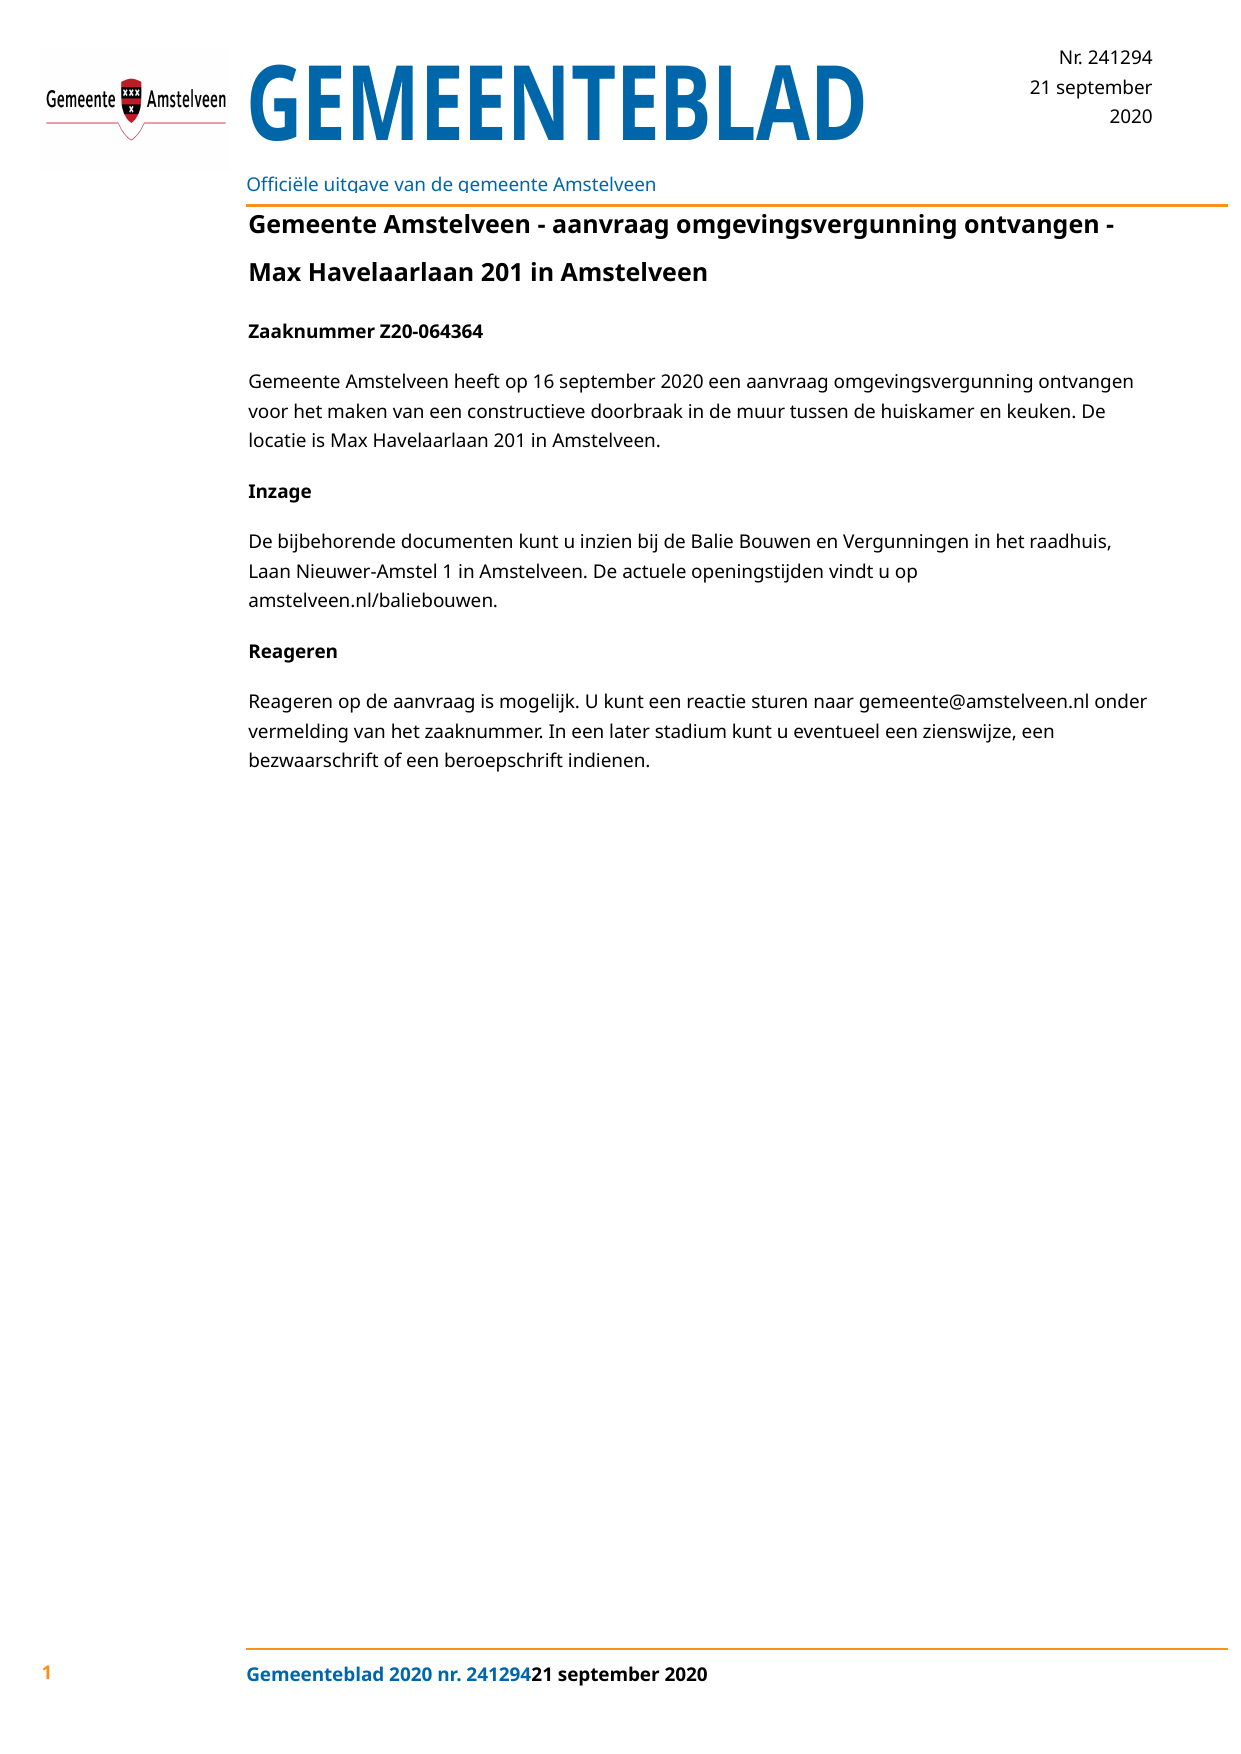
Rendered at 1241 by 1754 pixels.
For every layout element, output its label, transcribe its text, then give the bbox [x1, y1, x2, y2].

text Gemeente Amstelveen heeft op 16 september 2020 een aanvraag omgevingsvergunning ontvangen voor het maken van een constructieve doorbraak in de muur tussen de huiskamer en keuken. De locatie is Max Havelaarlaan 201 in Amstelveen. [248, 368, 1152, 453]
text Reageren [248, 638, 1152, 664]
text Gemeente Amstelveen - aanvraag omgevingsvergunning ontvangen - Max Havelaarlaan 201 in Amstelveen [248, 207, 1152, 288]
text De bijbehorende documenten kunt u inzien bij de Balie Bouwen en Vergunningen in het raadhuis, Laan Nieuwer-Amstel 1 in Amstelveen. De actuele openingstijden vindt u op amstelveen.nl/baliebouwen. [248, 528, 1152, 613]
text Reageren op de aanvraag is mogelijk. U kunt een reactie sturen naar gemeente@amstelveen.nl onder vermelding van het zaaknummer. In een later stadium kunt u eventueel een zienswijze, een bezwaarschrift of een beroepschrift indienen. [248, 688, 1152, 773]
text Inzage [248, 478, 1152, 504]
text Zaaknummer Z20-064364 [248, 318, 1152, 344]
picture [41, 47, 231, 172]
